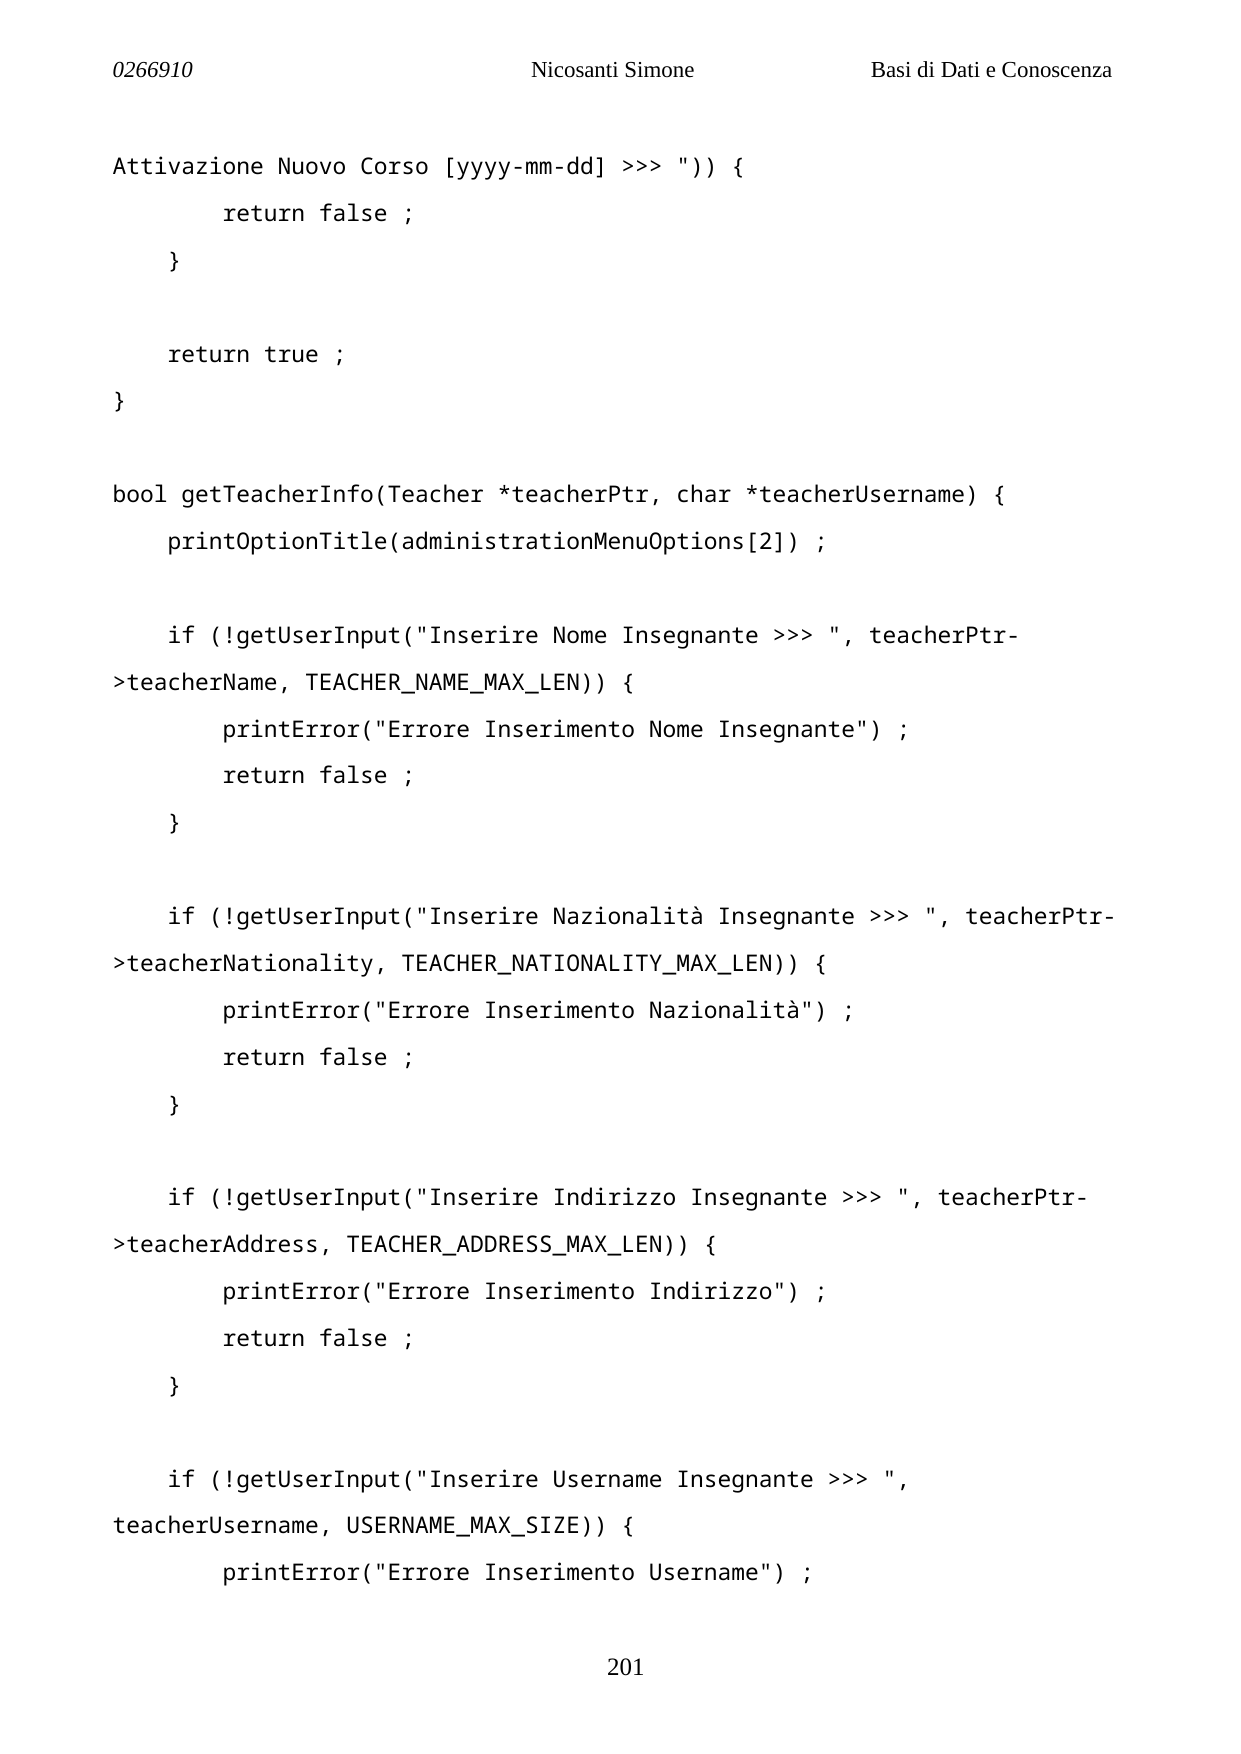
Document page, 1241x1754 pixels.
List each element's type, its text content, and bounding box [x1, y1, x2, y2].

text Attivazione Nuovo Corso [yyyy-mm-dd] >>> ")) { [112, 150, 1128, 181]
text } [112, 1369, 1128, 1400]
text printError("Errore Inserimento Nome Insegnante") ; [112, 712, 1128, 744]
text printError("Errore Inserimento Username") ; [112, 1556, 1128, 1587]
text printOptionTitle(administrationMenuOptions[2]) ; [112, 525, 1128, 556]
text } [112, 244, 1128, 275]
text printError("Errore Inserimento Indirizzo") ; [112, 1275, 1128, 1306]
text return false ; [112, 759, 1128, 791]
text return false ; [112, 197, 1128, 228]
text if (!getUserInput("Inserire Username Insegnante >>> ", teacherUsername, USERNAME_MAX_SIZE)) { [112, 1462, 1128, 1541]
text if (!getUserInput("Inserire Nazionalità Insegnante >>> ", teacherPtr->teacherNationality, TEACHER_NATIONALITY_MAX_LEN)) { [112, 900, 1128, 978]
text return false ; [112, 1041, 1128, 1072]
text bool getTeacherInfo(Teacher *teacherPtr, char *teacherUsername) { [112, 478, 1128, 509]
text return false ; [112, 1322, 1128, 1353]
text if (!getUserInput("Inserire Nome Insegnante >>> ", teacherPtr->teacherName, TEACHER_NAME_MAX_LEN)) { [112, 619, 1128, 697]
text } [112, 1087, 1128, 1119]
text return true ; [112, 337, 1128, 369]
text printError("Errore Inserimento Nazionalità") ; [112, 994, 1128, 1025]
text } [112, 384, 1128, 416]
text if (!getUserInput("Inserire Indirizzo Insegnante >>> ", teacherPtr->teacherAddress, TEACHER_ADDRESS_MAX_LEN)) { [112, 1181, 1128, 1259]
text } [112, 806, 1128, 837]
